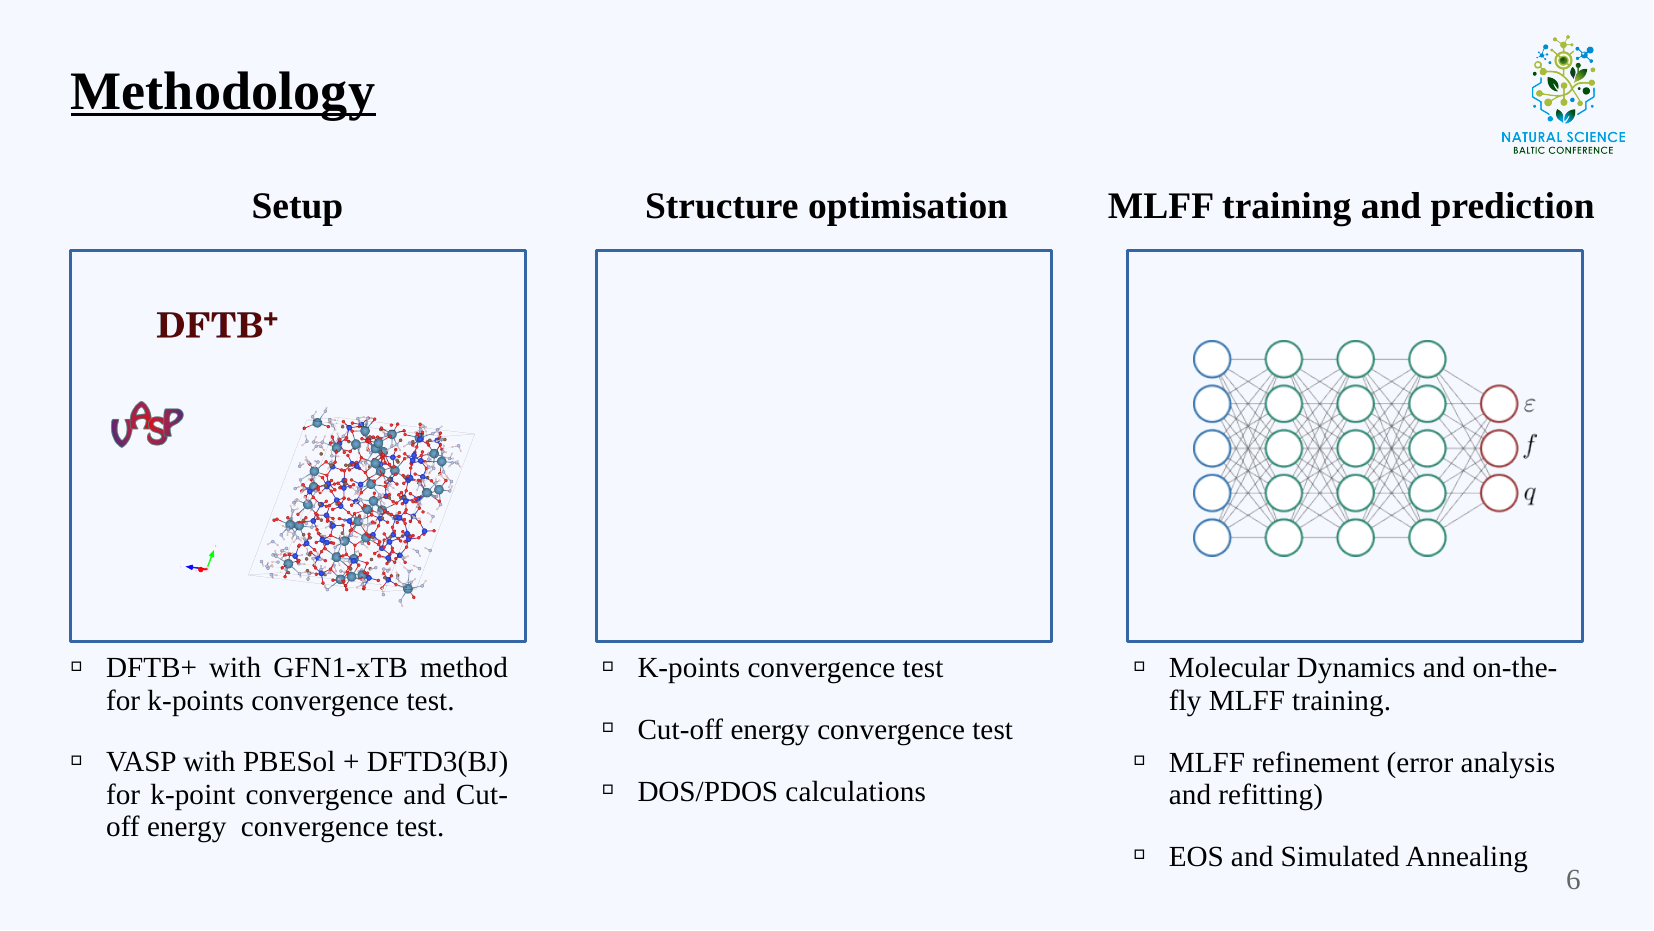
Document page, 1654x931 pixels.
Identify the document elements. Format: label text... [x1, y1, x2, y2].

text_box DFTB+ with GFN1-xTB method for k-points convergence test. VASP with PBESol + DFTD3(BJ) for k-point convergence and Cut-off energy convergence test. [55, 644, 524, 904]
text_box Structure optimisation [630, 178, 1031, 276]
text_box MLFF training and prediction [1093, 178, 1626, 235]
picture [154, 297, 280, 352]
text_box [596, 250, 1052, 642]
text_box K-points convergence test Cut-off energy convergence test DOS/PDOS calculations [587, 644, 1062, 849]
text_box [1127, 250, 1583, 642]
text_box [70, 250, 526, 642]
text_box Setup [236, 178, 364, 235]
picture [1502, 35, 1625, 154]
text_box Molecular Dynamics and on-the-fly MLFF training. MLFF refinement (error analysis and refitting) EOS and Simulated Annealing [1118, 644, 1593, 880]
picture [1193, 340, 1537, 557]
title Methodology [70, 41, 1502, 142]
